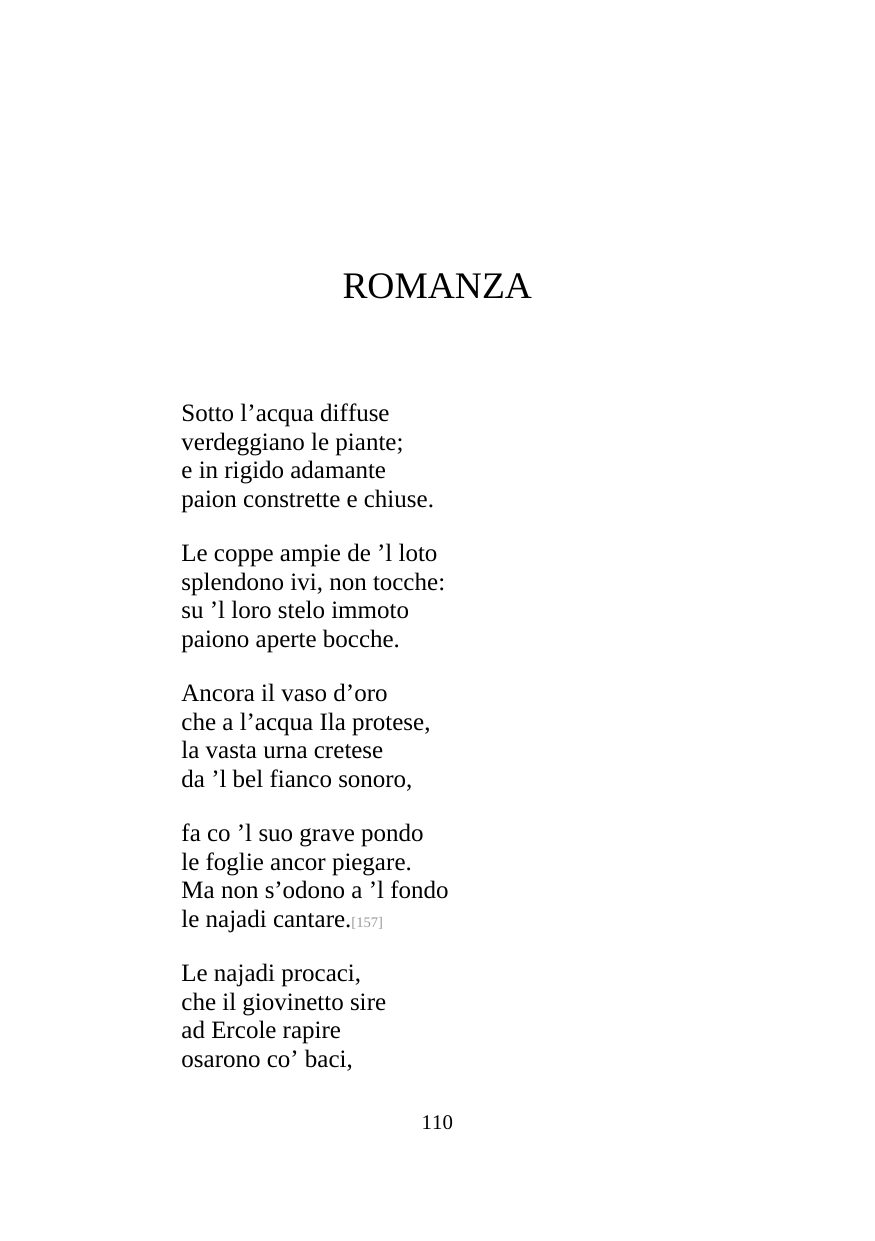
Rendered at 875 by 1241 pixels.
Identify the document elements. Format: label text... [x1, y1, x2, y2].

text Le coppe ampie de ’l loto splendono ivi, non tocche: su ’l loro stelo immoto paiono aperte bocche. [181, 538, 569, 653]
subtitle ROMANZA [181, 264, 693, 307]
text Le najadi procaci, che il giovinetto sire ad Ercole rapire osarono co’ baci, [181, 958, 569, 1073]
text Ancora il vaso d’oro che a l’acqua Ila protese, la vasta urna cretese da ’l bel fianco sonoro, [181, 678, 569, 793]
text fa co ’l suo grave pondo le foglie ancor piegare. Ma non s’odono a ’l fondo le najadi cantare.[157] [181, 818, 569, 933]
text Sotto l’acqua diffuse verdeggiano le piante; e in rigido adamante paion constrette e chiuse. [181, 398, 569, 513]
